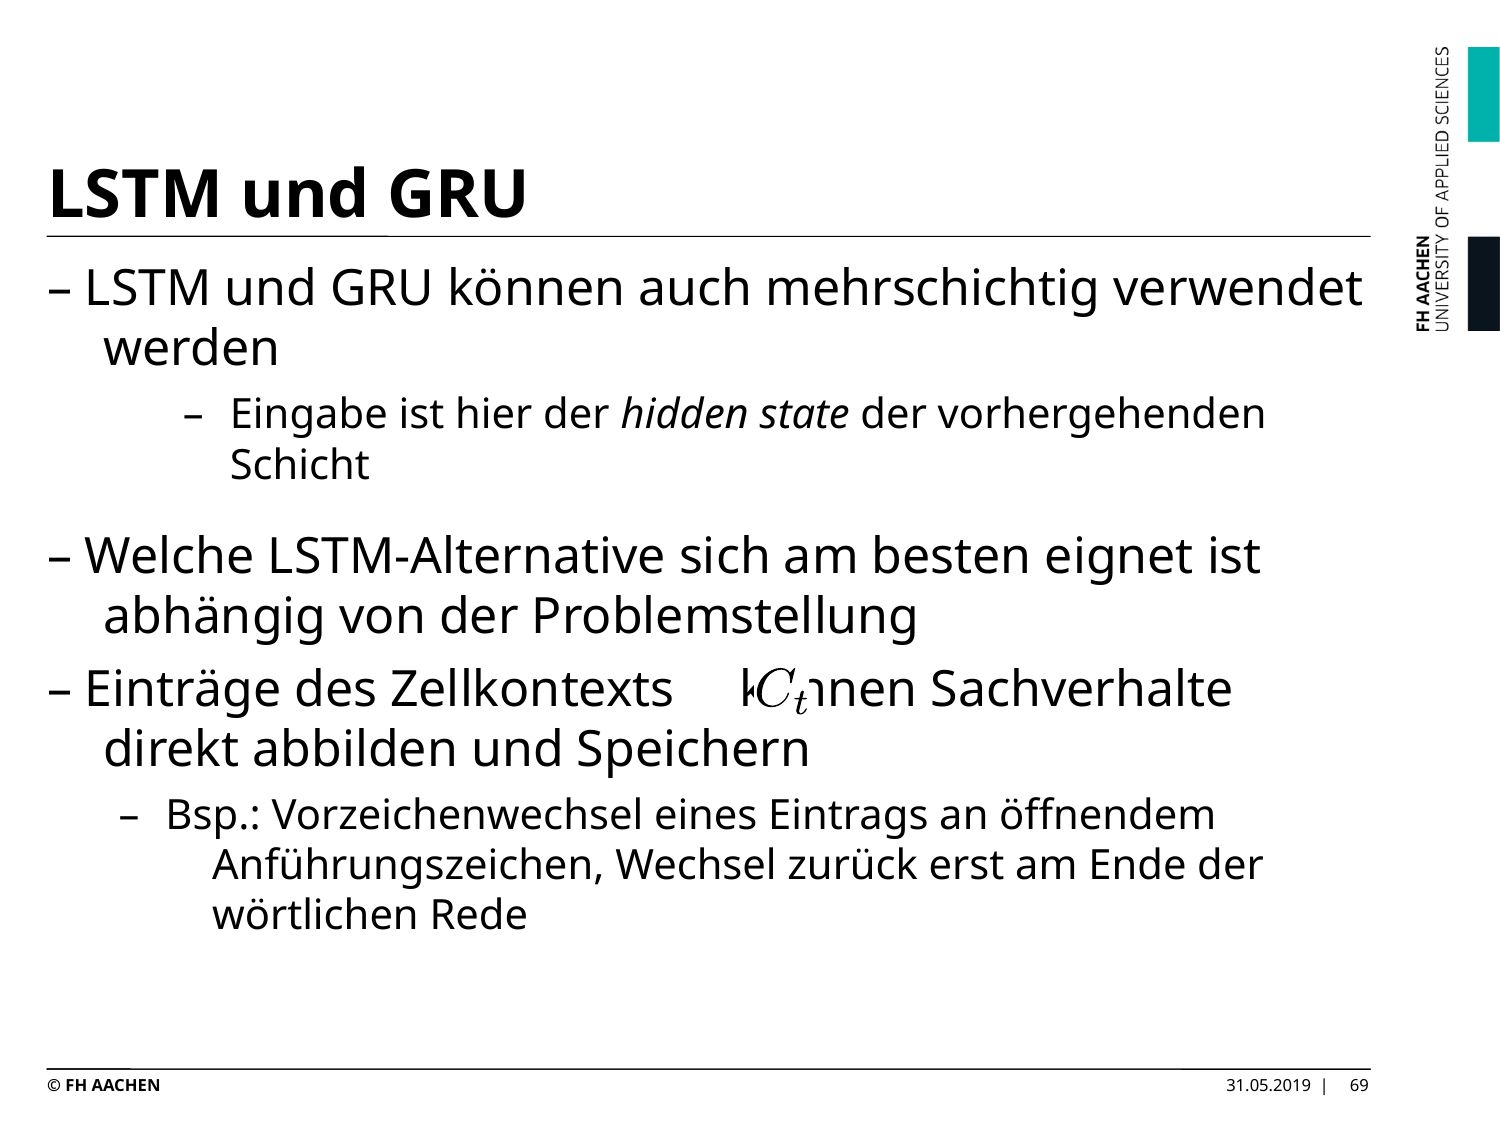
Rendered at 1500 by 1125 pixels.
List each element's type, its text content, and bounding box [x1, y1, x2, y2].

picture [1404, 47, 1500, 331]
title LSTM und GRU [47, 142, 1371, 231]
text_box [754, 667, 810, 715]
list – LSTM und GRU können auch mehrschichtig verwendet werden Eingabe ist hier der hidden state der vorhergehenden Schicht – Welche LSTM-Alternative sich am besten eignet ist abhängig von der Problemstellung – Einträge des Zellkontexts können Sachverhalte direkt abbilden und Speichern Bsp.: Vorzeichenwechsel eines Eintrags an öffnendem Anführungszeichen, Wechsel zurück erst am Ende der wörtlichen Rede [47, 255, 1371, 1047]
